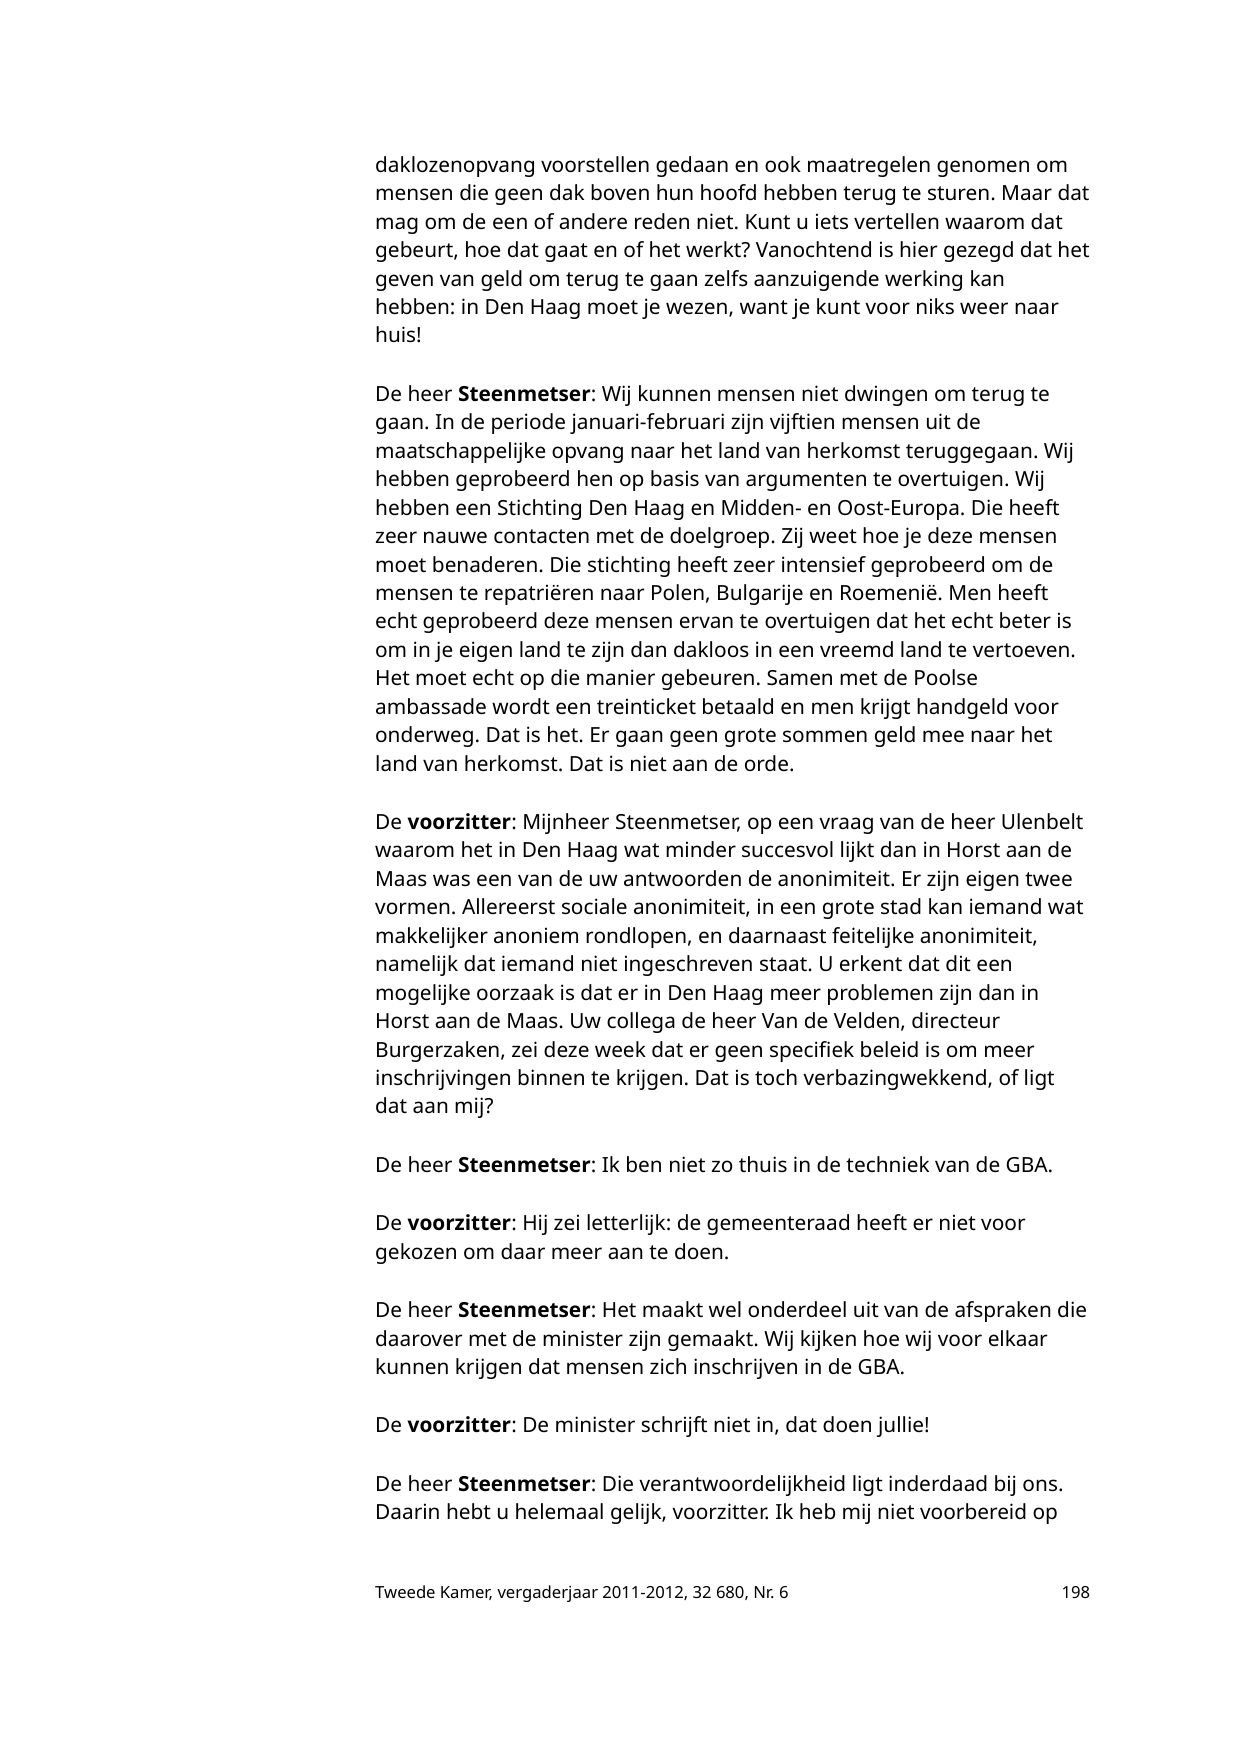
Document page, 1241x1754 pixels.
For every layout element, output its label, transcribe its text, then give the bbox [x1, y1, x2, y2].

text De voorzitter: De minister schrijft niet in, dat doen jullie! [375, 1411, 1090, 1439]
text De heer Steenmetser: Ik ben niet zo thuis in de techniek van de GBA. [375, 1150, 1090, 1178]
text De heer Steenmetser: Die verantwoordelijkheid ligt inderdaad bij ons. Daarin hebt u helemaal gelijk, voorzitter. Ik heb mij niet voorbereid op [375, 1469, 1090, 1526]
text De voorzitter: Mijnheer Steenmetser, op een vraag van de heer Ulenbelt waarom het in Den Haag wat minder succesvol lijkt dan in Horst aan de Maas was een van de uw antwoorden de anonimiteit. Er zijn eigen twee vormen. Allereerst sociale anonimiteit, in een grote stad kan iemand wat makkelijker anoniem rondlopen, en daarnaast feitelijke anonimiteit, namelijk dat iemand niet ingeschreven staat. U erkent dat dit een mogelijke oorzaak is dat er in Den Haag meer problemen zijn dan in Horst aan de Maas. Uw collega de heer Van de Velden, directeur Burgerzaken, zei deze week dat er geen specifiek beleid is om meer inschrijvingen binnen te krijgen. Dat is toch verbazingwekkend, of ligt dat aan mij? [375, 807, 1090, 1120]
text De voorzitter: Hij zei letterlijk: de gemeenteraad heeft er niet voor gekozen om daar meer aan te doen. [375, 1208, 1090, 1265]
text De heer Steenmetser: Het maakt wel onderdeel uit van de afspraken die daarover met de minister zijn gemaakt. Wij kijken hoe wij voor elkaar kunnen krijgen dat mensen zich inschrijven in de GBA. [375, 1295, 1090, 1381]
text De heer Steenmetser: Wij kunnen mensen niet dwingen om terug te gaan. In de periode januari-februari zijn vijftien mensen uit de maatschappelijke opvang naar het land van herkomst teruggegaan. Wij hebben geprobeerd hen op basis van argumenten te overtuigen. Wij hebben een Stichting Den Haag en Midden- en Oost-Europa. Die heeft zeer nauwe contacten met de doelgroep. Zij weet hoe je deze mensen moet benaderen. Die stichting heeft zeer intensief geprobeerd om de mensen te repatriëren naar Polen, Bulgarije en Roemenië. Men heeft echt geprobeerd deze mensen ervan te overtuigen dat het echt beter is om in je eigen land te zijn dan dakloos in een vreemd land te vertoeven. Het moet echt op die manier gebeuren. Samen met de Poolse ambassade wordt een treinticket betaald en men krijgt handgeld voor onderweg. Dat is het. Er gaan geen grote sommen geld mee naar het land van herkomst. Dat is niet aan de orde. [375, 379, 1090, 777]
text daklozenopvang voorstellen gedaan en ook maatregelen genomen om mensen die geen dak boven hun hoofd hebben terug te sturen. Maar dat mag om de een of andere reden niet. Kunt u iets vertellen waarom dat gebeurt, hoe dat gaat en of het werkt? Vanochtend is hier gezegd dat het geven van geld om terug te gaan zelfs aanzuigende werking kan hebben: in Den Haag moet je wezen, want je kunt voor niks weer naar huis! [375, 150, 1090, 349]
